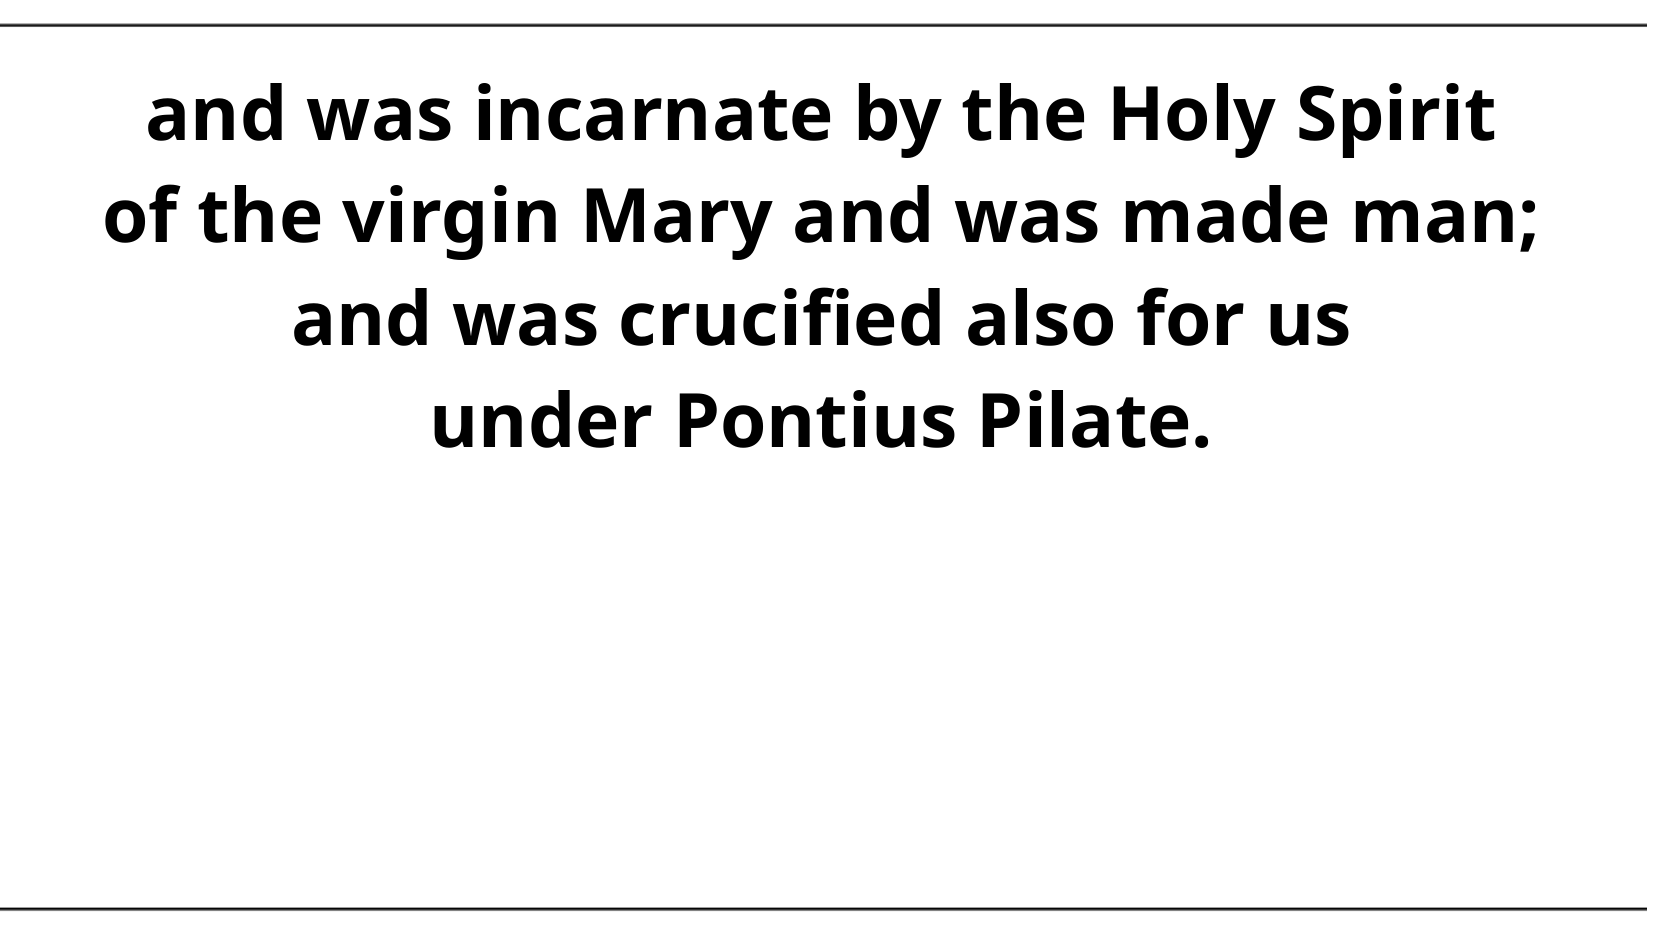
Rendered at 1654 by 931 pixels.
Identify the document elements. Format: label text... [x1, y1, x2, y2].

picture [0, 2, 1647, 931]
text_box and was incarnate by the Holy Spirit of the virgin Mary and was made man; and was crucified also for us under Pontius Pilate. [49, 53, 1595, 468]
